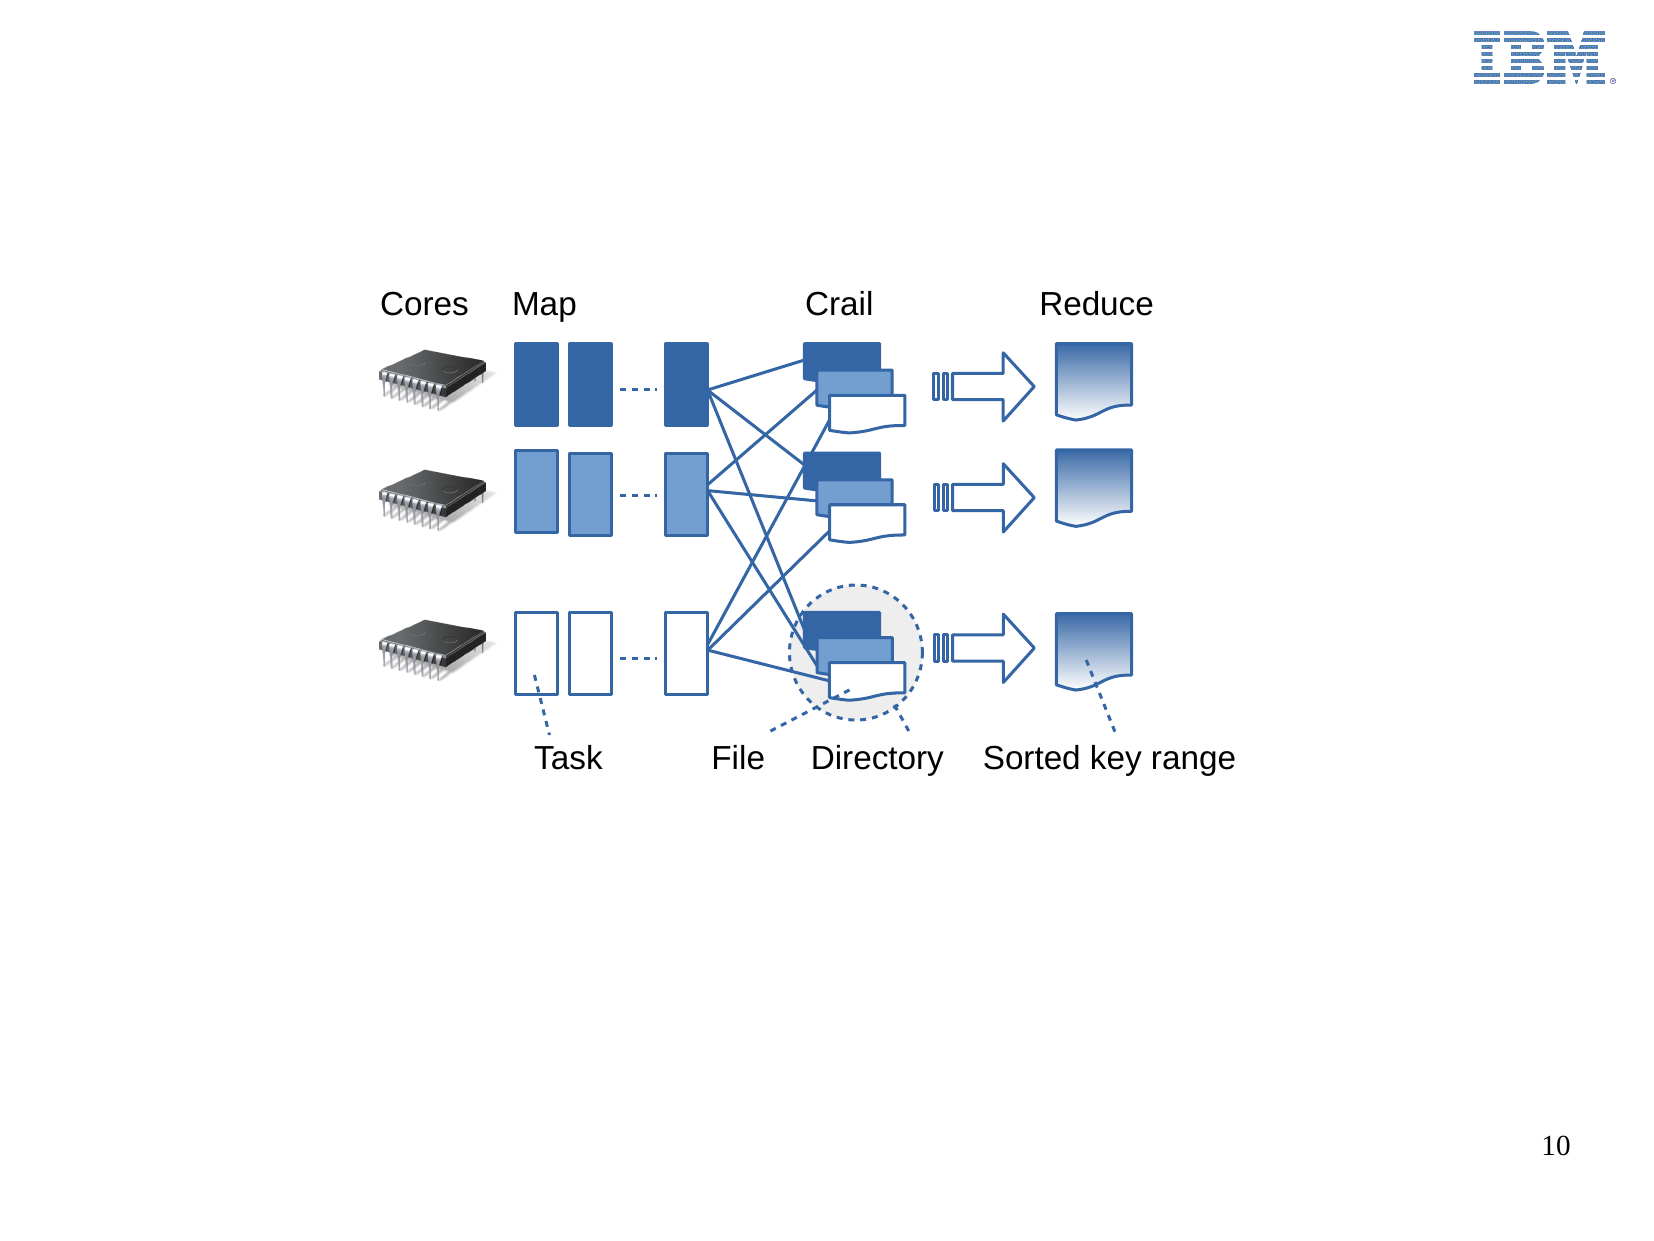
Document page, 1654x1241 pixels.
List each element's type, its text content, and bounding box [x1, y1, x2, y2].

text_box [665, 453, 708, 536]
text_box Sorted key range [968, 732, 1254, 792]
text_box [943, 373, 948, 400]
text_box [569, 453, 612, 536]
text_box [1056, 613, 1132, 691]
text_box [1056, 343, 1132, 421]
text_box [569, 343, 612, 426]
text_box Directory [779, 732, 968, 792]
text_box [804, 343, 905, 433]
text_box [1056, 450, 1132, 527]
text_box [952, 614, 1035, 683]
text_box [934, 484, 939, 511]
text_box [952, 352, 1035, 422]
picture [378, 314, 499, 556]
text_box [515, 343, 558, 426]
text_box [665, 343, 708, 426]
text_box [952, 463, 1035, 533]
text_box Map [497, 277, 744, 337]
text_box [515, 450, 558, 533]
text_box [665, 612, 708, 695]
text_box [804, 453, 809, 462]
picture [378, 584, 499, 706]
picture [1440, 0, 1654, 127]
text_box [515, 612, 558, 695]
text_box File [696, 732, 779, 792]
text_box [934, 634, 939, 662]
text_box [943, 484, 948, 511]
text_box [943, 634, 948, 662]
text_box [569, 612, 612, 695]
text_box [804, 453, 905, 543]
text_box Task [519, 732, 625, 792]
text_box [933, 373, 939, 400]
text_box Reduce [966, 277, 1228, 334]
text_box [789, 585, 923, 721]
text_box Cores [357, 277, 492, 334]
text_box Crail [699, 277, 966, 334]
